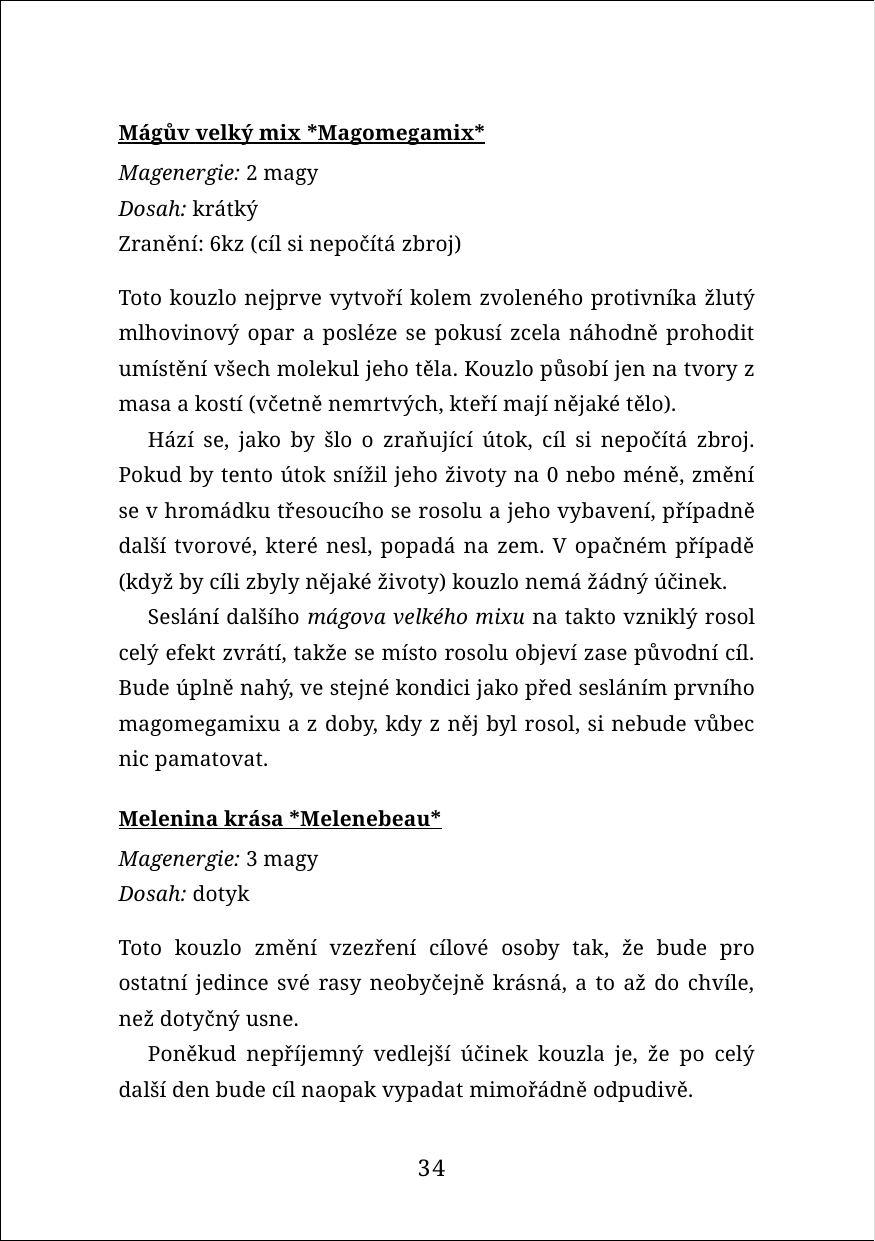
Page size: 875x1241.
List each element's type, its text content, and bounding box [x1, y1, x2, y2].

text Magenergie: 2 magy Dosah: krátký Zranění: 6kz (cíl si nepočítá zbroj) [118, 158, 756, 258]
subtitle Melenina krása *Melenebeau* [118, 804, 756, 832]
text Toto kouzlo nejprve vytvoří kolem zvoleného protivníka žlutý mlhovinový opar a posléze se pokusí zcela náhodně prohodit umístění všech molekul jeho těla. Kouzlo působí jen na tvory z masa a kostí (včetně nemrtvých, kteří mají nějaké tělo). Hází se, jako by šlo o zraňující útok, cíl si nepočítá zbroj. Pokud by tento útok snížil jeho životy na 0 nebo méně, změní se v hromádku třesoucího se rosolu a jeho vybavení, případně další tvorové, které nesl, popadá na zem. V opačném případě (když by cíli zbyly nějaké životy) kouzlo nemá žádný účinek. Seslání dalšího mágova velkého mixu na takto vzniklý rosol celý efekt zvrátí, takže se místo rosolu objeví zase původní cíl. Bude úplně nahý, ve stejné kondici jako před sesláním prvního magomegamixu a z doby, kdy z něj byl rosol, si nebude vůbec nic pamatovat. [118, 283, 756, 773]
subtitle Mágův velký mix *Magomegamix* [118, 118, 756, 147]
text Magenergie: 3 magy Dosah: dotyk [118, 844, 756, 908]
text Toto kouzlo změní vzezření cílové osoby tak, že bude pro ostatní jedince své rasy neobyčejně krásná, a to až do chvíle, než dotyčný usne. Poněkud nepříjemný vedlejší účinek kouzla je, že po celý další den bude cíl naopak vypadat mimořádně odpudivě. [118, 933, 756, 1103]
